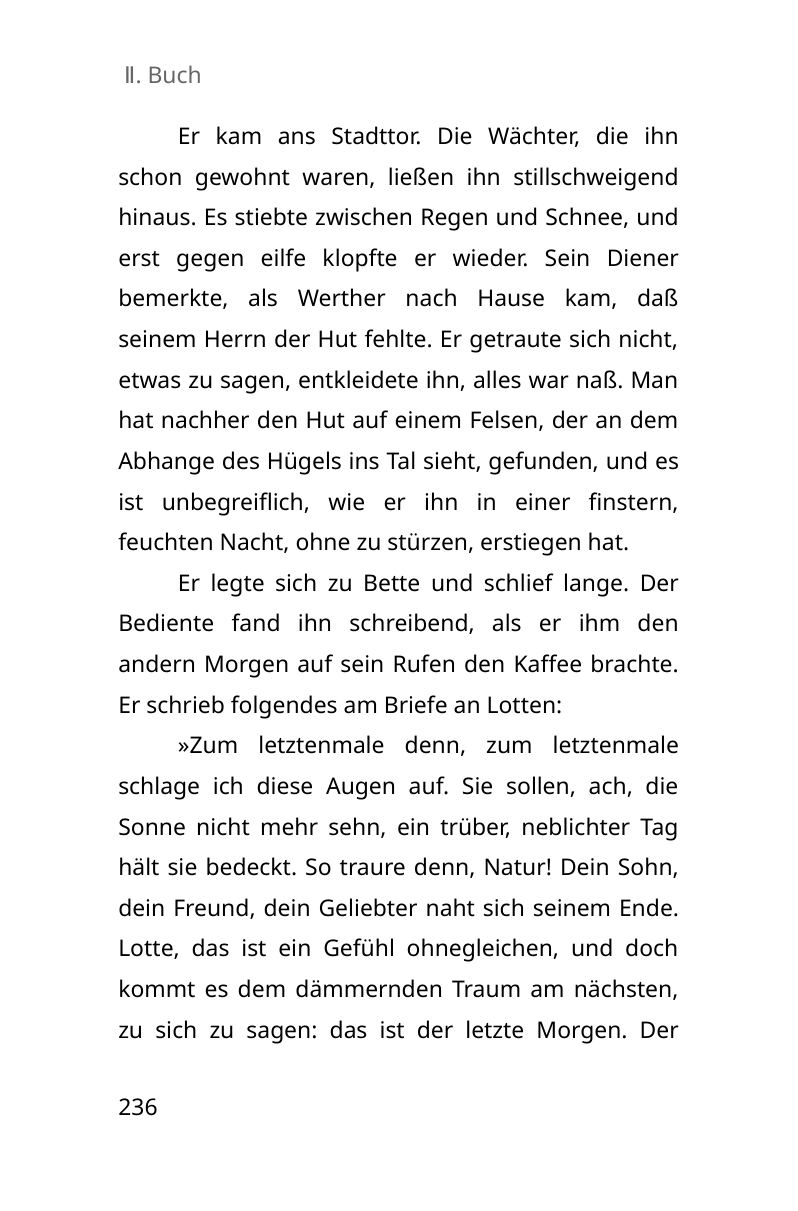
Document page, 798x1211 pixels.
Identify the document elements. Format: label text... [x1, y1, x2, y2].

text »Zum letztenmale denn, zum letztenmale schlage ich diese Augen auf. Sie sollen, ach, die Sonne nicht mehr sehn, ein trüber, neblichter Tag hält sie bedeckt. So traure denn, Natur! Dein Sohn, dein Freund, dein Geliebter naht sich seinem Ende. Lotte, das ist ein Gefühl ohnegleichen, und doch kommt es dem dämmernden Traum am nächsten, zu sich zu sagen: das ist der letzte Morgen. Der [118, 729, 679, 1045]
text Er kam ans Stadttor. Die Wächter, die ihn schon gewohnt waren, ließen ihn stillschweigend hinaus. Es stiebte zwischen Regen und Schnee, und erst gegen eilfe klopfte er wieder. Sein Diener bemerkte, als Werther nach Hause kam, daß seinem Herrn der Hut fehlte. Er getraute sich nicht, etwas zu sagen, entkleidete ihn, alles war naß. Man hat nachher den Hut auf einem Felsen, der an dem Abhange des Hügels ins Tal sieht, gefunden, und es ist unbegreiflich, wie er ihn in einer finstern, feuchten Nacht, ohne zu stürzen, erstiegen hat. [118, 120, 679, 557]
text Er legte sich zu Bette und schlief lange. Der Bediente fand ihn schreibend, als er ihm den andern Morgen auf sein Rufen den Kaffee brachte. Er schrieb folgendes am Briefe an Lotten: [118, 567, 679, 720]
